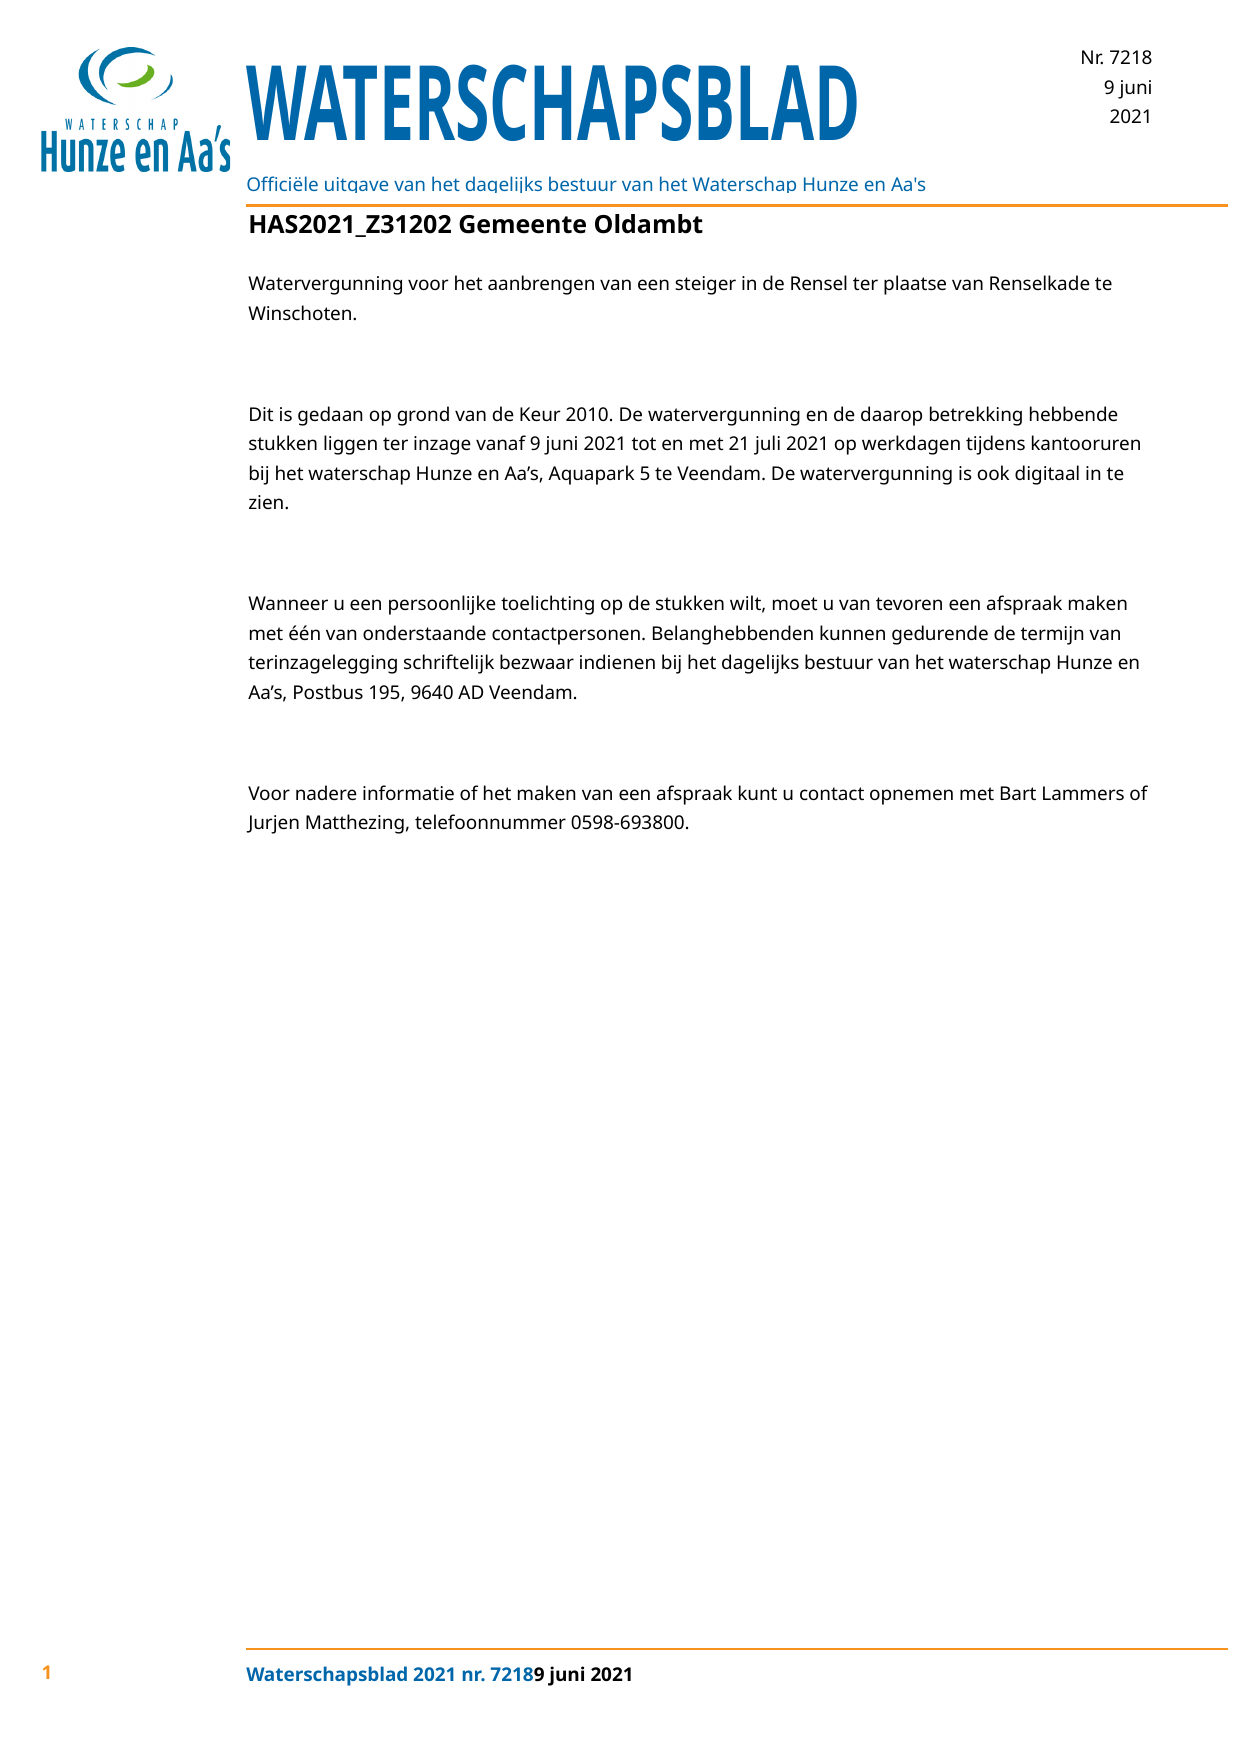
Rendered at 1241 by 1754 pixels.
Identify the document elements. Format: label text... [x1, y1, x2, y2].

text HAS2021_Z31202 Gemeente Oldambt [248, 207, 1152, 241]
text Watervergunning voor het aanbrengen van een steiger in de Rensel ter plaatse van Renselkade te Winschoten. [248, 270, 1152, 326]
picture [183, 163, 191, 172]
text Wanneer u een persoonlijke toelichting op de stukken wilt, moet u van tevoren een afspraak maken met één van onderstaande contactpersonen. Belanghebbenden kunnen gedurende de termijn van terinzagelegging schriftelijk bezwaar indienen bij het dagelijks bestuur van het waterschap Hunze en Aa’s, Postbus 195, 9640 AD Veendam. [248, 590, 1152, 705]
text Dit is gedaan op grond van de Keur 2010. De watervergunning en de daarop betrekking hebbende stukken liggen ter inzage vanaf 9 juni 2021 tot en met 21 juli 2021 op werkdagen tijdens kantooruren bij het waterschap Hunze en Aa’s, Aquapark 5 te Veendam. De watervergunning is ook digitaal in te zien. [248, 401, 1152, 515]
picture [41, 47, 231, 172]
picture [47, 154, 51, 172]
picture [226, 145, 231, 156]
text Voor nadere informatie of het maken van een afspraak kunt u contact opnemen met Bart Lammers of Jurjen Matthezing, telefoonnummer 0598-693800. [248, 780, 1152, 835]
